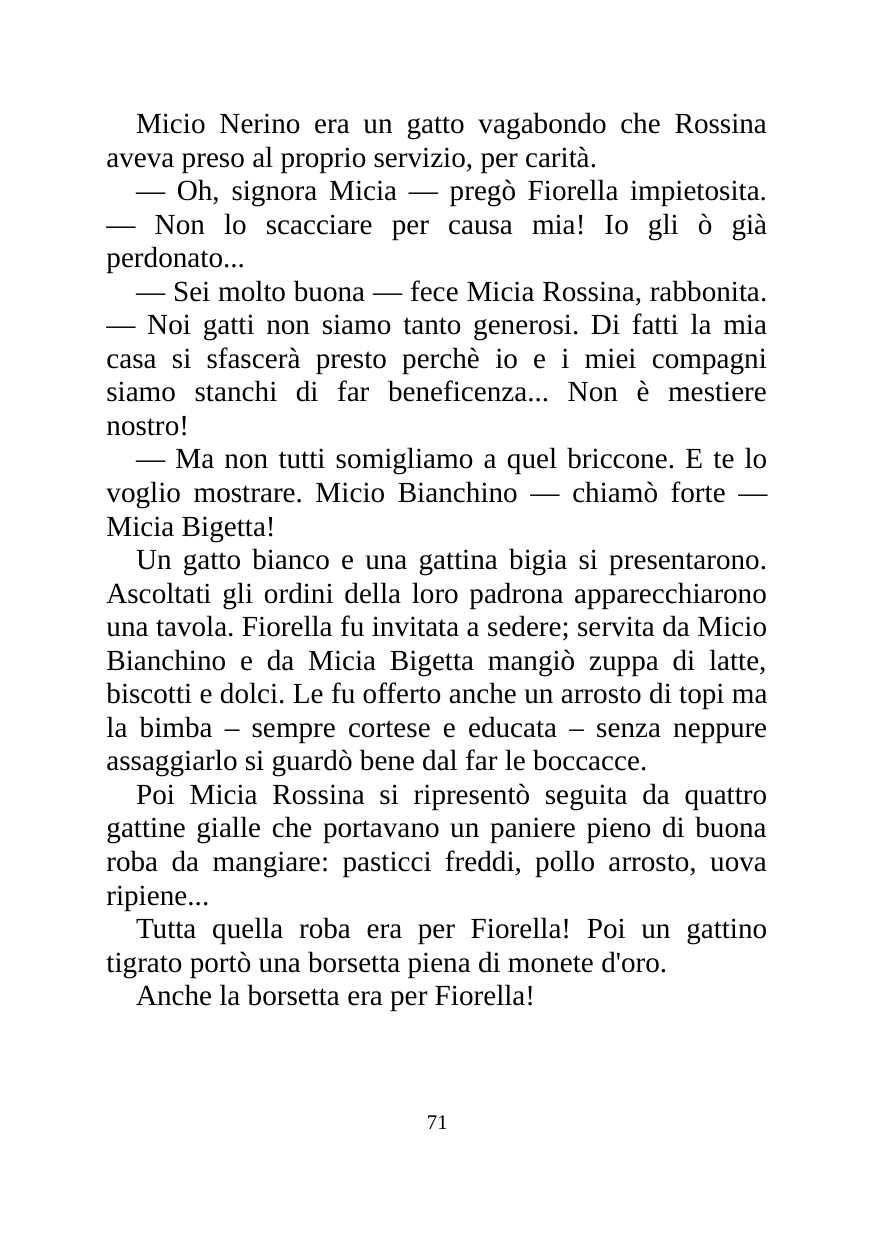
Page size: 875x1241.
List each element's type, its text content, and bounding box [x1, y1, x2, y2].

text Anche la borsetta era per Fiorella! [106, 978, 768, 1012]
text Micio Nerino era un gatto vagabondo che Rossina aveva preso al proprio servizio, per carità. [106, 106, 768, 173]
text — Oh, signora Micia — pregò Fiorella impietosita. — Non lo scacciare per causa mia! Io gli ò già perdonato... [106, 173, 768, 274]
text — Ma non tutti somigliamo a quel briccone. E te lo voglio mostrare. Micio Bianchino — chiamò forte — Micia Bigetta! [106, 442, 768, 542]
text Poi Micia Rossina si ripresentò seguita da quattro gattine gialle che portavano un paniere pieno di buona roba da mangiare: pasticci freddi, pollo arrosto, uova ripiene... [106, 777, 768, 911]
text Un gatto bianco e una gattina bigia si presentarono. Ascoltati gli ordini della loro padrona apparecchiarono una tavola. Fiorella fu invitata a sedere; servita da Micio Bianchino e da Micia Bigetta mangiò zuppa di latte, biscotti e dolci. Le fu offerto anche un arrosto di topi ma la bimba – sempre cortese e educata – senza neppure assaggiarlo si guardò bene dal far le boccacce. [106, 542, 768, 777]
text — Sei molto buona — fece Micia Rossina, rabbonita. — Noi gatti non siamo tanto generosi. Di fatti la mia casa si sfascerà presto perchè io e i miei compagni siamo stanchi di far beneficenza... Non è mestiere nostro! [106, 274, 768, 442]
text Tutta quella roba era per Fiorella! Poi un gattino tigrato portò una borsetta piena di monete d'oro. [106, 911, 768, 978]
